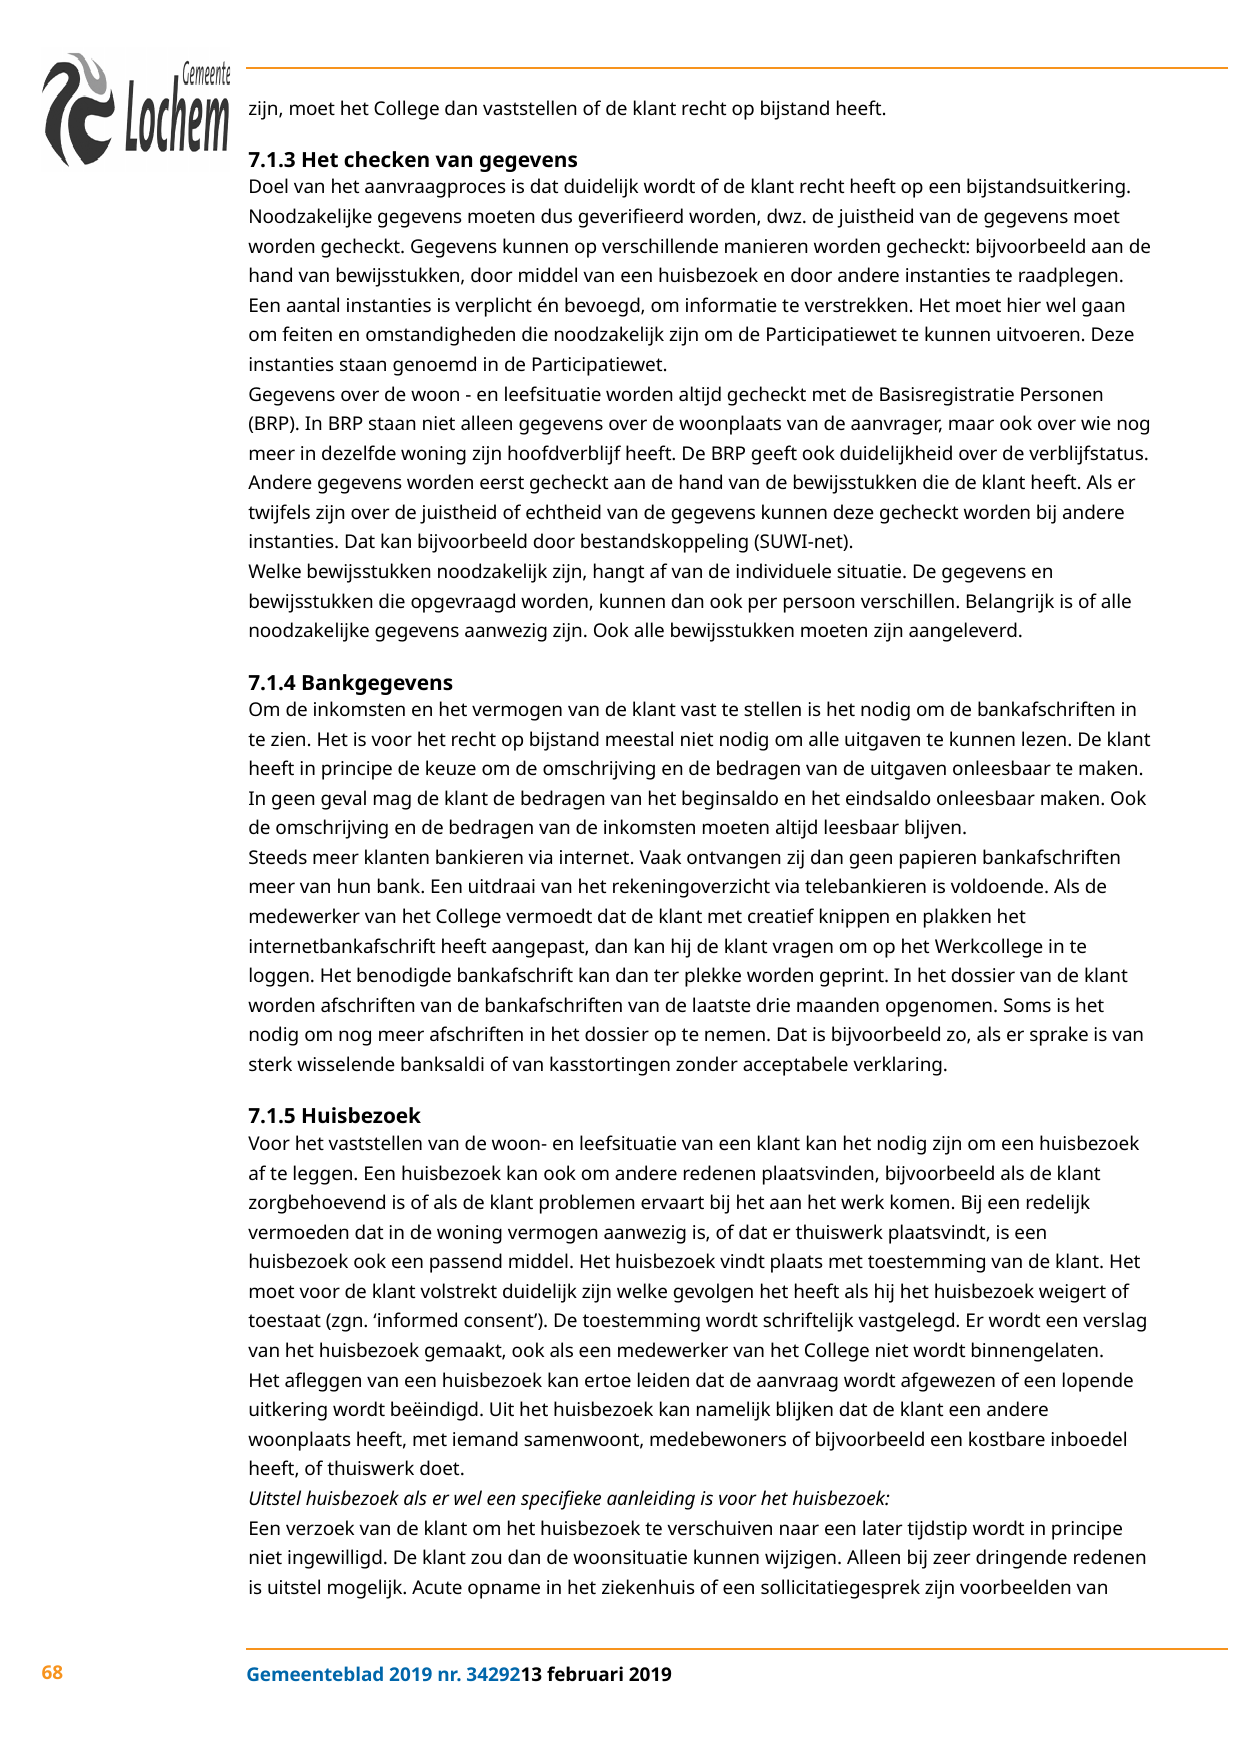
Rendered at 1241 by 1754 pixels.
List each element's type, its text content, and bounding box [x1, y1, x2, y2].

text Om de inkomsten en het vermogen van de klant vast te stellen is het nodig om de bankafschriften in te zien. Het is voor het recht op bijstand meestal niet nodig om alle uitgaven te kunnen lezen. De klant heeft in principe de keuze om de omschrijving en de bedragen van de uitgaven onleesbaar te maken. In geen geval mag de klant de bedragen van het beginsaldo en het eindsaldo onleesbaar maken. Ook de omschrijving en de bedragen van de inkomsten moeten altijd leesbaar blijven. [248, 696, 1152, 840]
text Het afleggen van een huisbezoek kan ertoe leiden dat de aanvraag wordt afgewezen of een lopende uitkering wordt beëindigd. Uit het huisbezoek kan namelijk blijken dat de klant een andere woonplaats heeft, met iemand samenwoont, medebewoners of bijvoorbeeld een kostbare inboedel heeft, of thuiswerk doet. [248, 1367, 1152, 1481]
text 7.1.3 Het checken van gegevens [248, 145, 1152, 174]
text Welke bewijsstukken noodzakelijk zijn, hangt af van de individuele situatie. De gegevens en bewijsstukken die opgevraagd worden, kunnen dan ook per persoon verschillen. Belangrijk is of alle noodzakelijke gegevens aanwezig zijn. Ook alle bewijsstukken moeten zijn aangeleverd. [248, 558, 1152, 643]
text Voor het vaststellen van de woon- en leefsituatie van een klant kan het nodig zijn om een huisbezoek af te leggen. Een huisbezoek kan ook om andere redenen plaatsvinden, bijvoorbeeld als de klant zorgbehoevend is of als de klant problemen ervaart bij het aan het werk komen. Bij een redelijk vermoeden dat in de woning vermogen aanwezig is, of dat er thuiswerk plaatsvindt, is een huisbezoek ook een passend middel. Het huisbezoek vindt plaats met toestemming van de klant. Het moet voor de klant volstrekt duidelijk zijn welke gevolgen het heeft als hij het huisbezoek weigert of toestaat (zgn. ‘informed consent’). De toestemming wordt schriftelijk vastgelegd. Er wordt een verslag van het huisbezoek gemaakt, ook als een medewerker van het College niet wordt binnengelaten. [248, 1130, 1152, 1363]
text Steeds meer klanten bankieren via internet. Vaak ontvangen zij dan geen papieren bankafschriften meer van hun bank. Een uitdraai van het rekeningoverzicht via telebankieren is voldoende. Als de medewerker van het College vermoedt dat de klant met creatief knippen en plakken het internetbankafschrift heeft aangepast, dan kan hij de klant vragen om op het Werkcollege in te loggen. Het benodigde bankafschrift kan dan ter plekke worden geprint. In het dossier van de klant worden afschriften van de bankafschriften van de laatste drie maanden opgenomen. Soms is het nodig om nog meer afschriften in het dossier op te nemen. Dat is bijvoorbeeld zo, als er sprake is van sterk wisselende banksaldi of van kasstortingen zonder acceptabele verklaring. [248, 844, 1152, 1077]
text Een verzoek van de klant om het huisbezoek te verschuiven naar een later tijdstip wordt in principe niet ingewilligd. De klant zou dan de woonsituatie kunnen wijzigen. Alleen bij zeer dringende redenen is uitstel mogelijk. Acute opname in het ziekenhuis of een sollicitatiegesprek zijn voorbeelden van [248, 1515, 1152, 1599]
text 7.1.4 Bankgegevens [248, 668, 1152, 696]
text Doel van het aanvraagproces is dat duidelijk wordt of de klant recht heeft op een bijstandsuitkering. Noodzakelijke gegevens moeten dus geverifieerd worden, dwz. de juistheid van de gegevens moet worden gecheckt. Gegevens kunnen op verschillende manieren worden gecheckt: bijvoorbeeld aan de hand van bewijsstukken, door middel van een huisbezoek en door andere instanties te raadplegen. [248, 174, 1152, 288]
text Gegevens over de woon - en leefsituatie worden altijd gecheckt met de Basisregistratie Personen (BRP). In BRP staan niet alleen gegevens over de woonplaats van de aanvrager, maar ook over wie nog meer in dezelfde woning zijn hoofdverblijf heeft. De BRP geeft ook duidelijkheid over de verblijfstatus. [248, 381, 1152, 466]
text Andere gegevens worden eerst gecheckt aan de hand van de bewijsstukken die de klant heeft. Als er twijfels zijn over de juistheid of echtheid van de gegevens kunnen deze gecheckt worden bij andere instanties. Dat kan bijvoorbeeld door bestandskoppeling (SUWI-net). [248, 469, 1152, 554]
picture [41, 47, 231, 172]
text 7.1.5 Huisbezoek [248, 1102, 1152, 1130]
text Een aantal instanties is verplicht én bevoegd, om informatie te verstrekken. Het moet hier wel gaan om feiten en omstandigheden die noodzakelijk zijn om de Participatiewet te kunnen uitvoeren. Deze instanties staan genoemd in de Participatiewet. [248, 292, 1152, 377]
text zijn, moet het College dan vaststellen of de klant recht op bijstand heeft. [248, 95, 1152, 121]
text Uitstel huisbezoek als er wel een specifieke aanleiding is voor het huisbezoek: [248, 1485, 1152, 1511]
